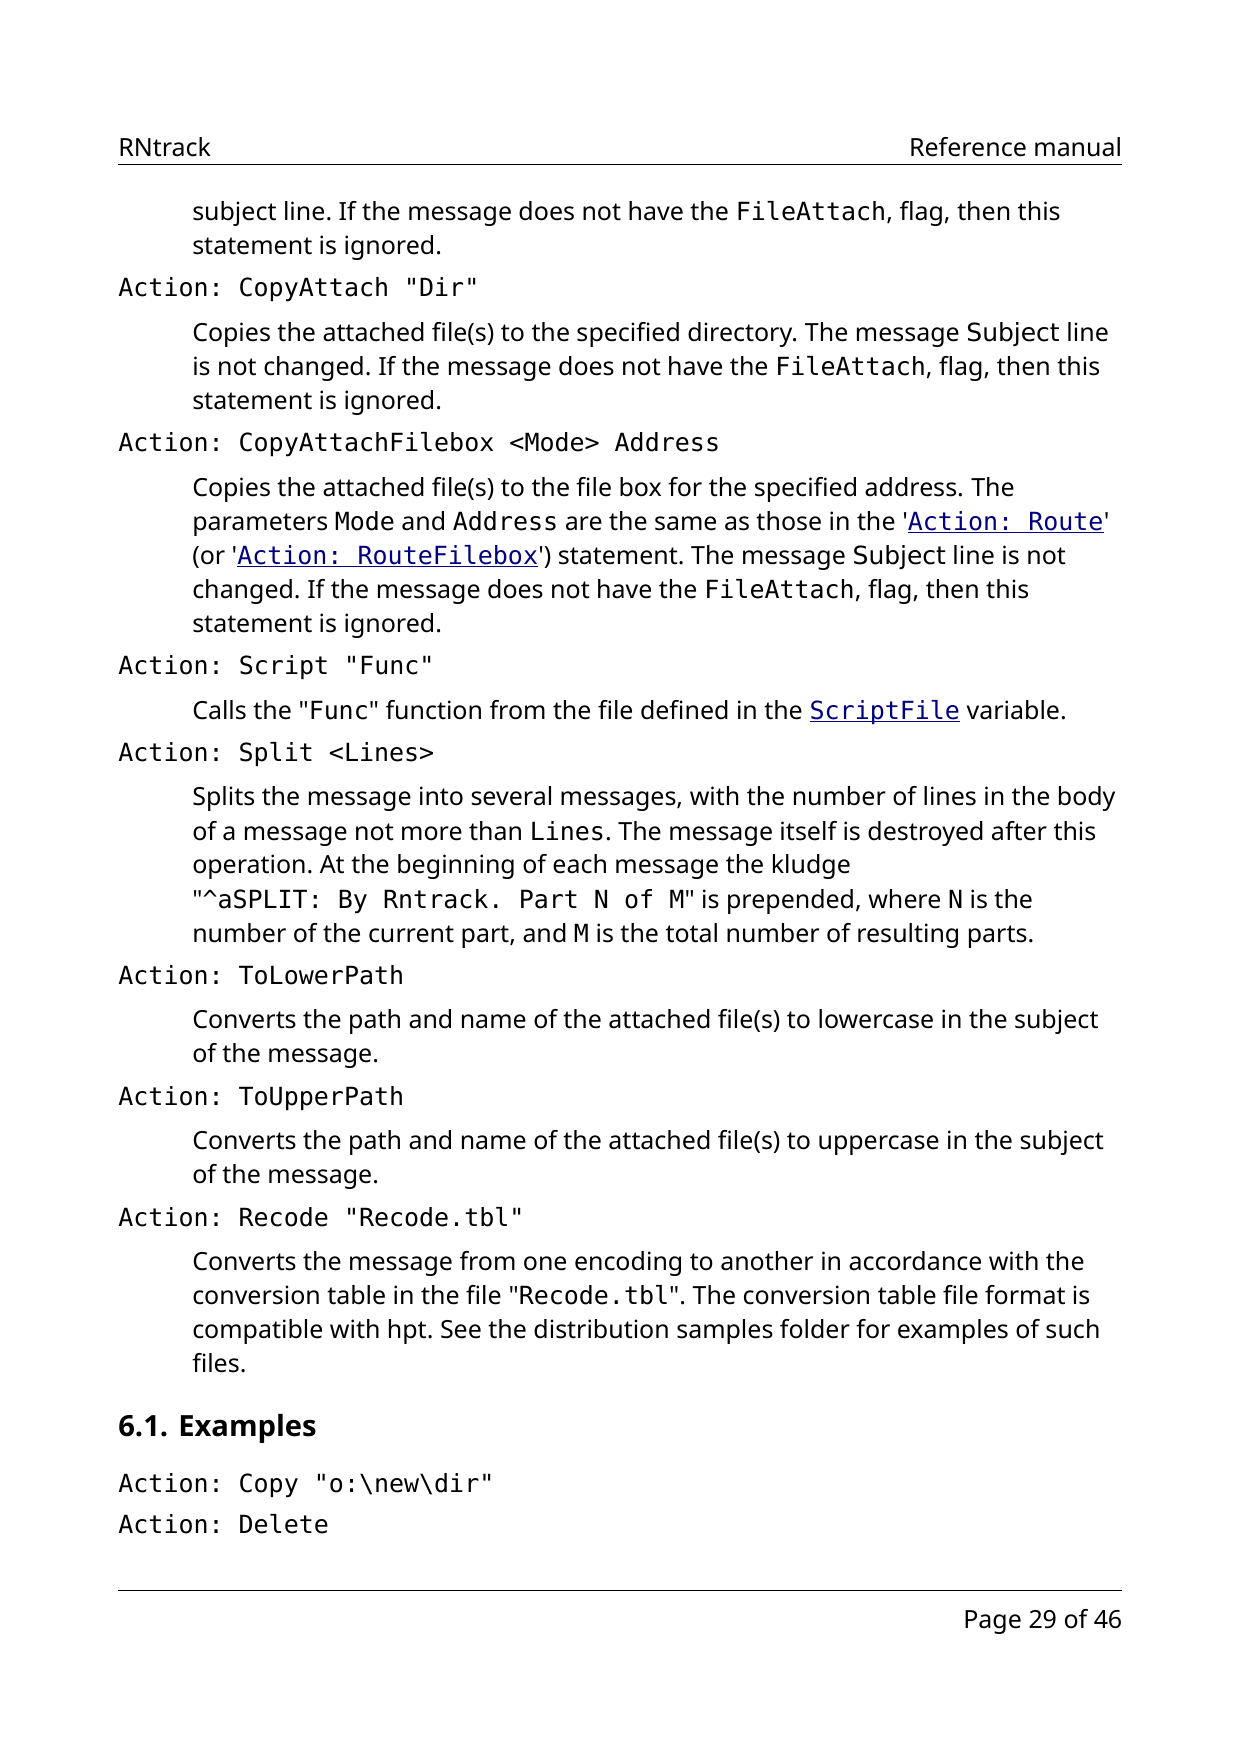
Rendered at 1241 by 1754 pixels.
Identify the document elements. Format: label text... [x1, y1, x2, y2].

text Action: Delete [118, 1510, 1122, 1539]
text Copies the attached file(s) to the specified directory. The message Subject line is not changed. If the message does not have the FileAttach, flag, then this statement is ignored. [192, 314, 1122, 417]
text subject line. If the message does not have the FileAttach, flag, then this statement is ignored. [192, 193, 1122, 262]
text Action: Script "Func" [118, 651, 1122, 681]
text Action: ToUpperPath [118, 1082, 1122, 1111]
text Action: ToLowerPath [118, 961, 1122, 990]
text Splits the message into several messages, with the number of lines in the body of a message not more than Lines. The message itself is destroyed after this operation. At the beginning of each message the kludge "^aSPLIT: By Rntrack. Part N of M" is prepended, where N is the number of the current part, and M is the total number of resulting parts. [192, 779, 1122, 949]
text Action: CopyAttach "Dir" [118, 273, 1122, 303]
text Converts the message from one encoding to another in accordance with the conversion table in the file "Recode.tbl". The conversion table file format is compatible with hpt. See the distribution samples folder for examples of such files. [192, 1244, 1122, 1380]
text Copies the attached file(s) to the file box for the specified address. The parameters Mode and Address are the same as those in the 'Action: Route' (or 'Action: RouteFilebox') statement. The message Subject line is not changed. If the message does not have the FileAttach, flag, then this statement is ignored. [192, 469, 1122, 639]
text Converts the path and name of the attached file(s) to lowercase in the subject of the message. [192, 1002, 1122, 1070]
text Action: Split <Lines> [118, 738, 1122, 767]
text Converts the path and name of the attached file(s) to uppercase in the subject of the message. [192, 1123, 1122, 1191]
text Action: CopyAttachFilebox <Mode> Address [118, 428, 1122, 457]
text Action: Recode "Recode.tbl" [118, 1203, 1122, 1232]
text Action: Copy "o:\new\dir" [118, 1469, 1122, 1498]
text Calls the "Func" function from the file defined in the ScriptFile variable. [192, 692, 1122, 726]
subtitle Examples [118, 1405, 1122, 1445]
